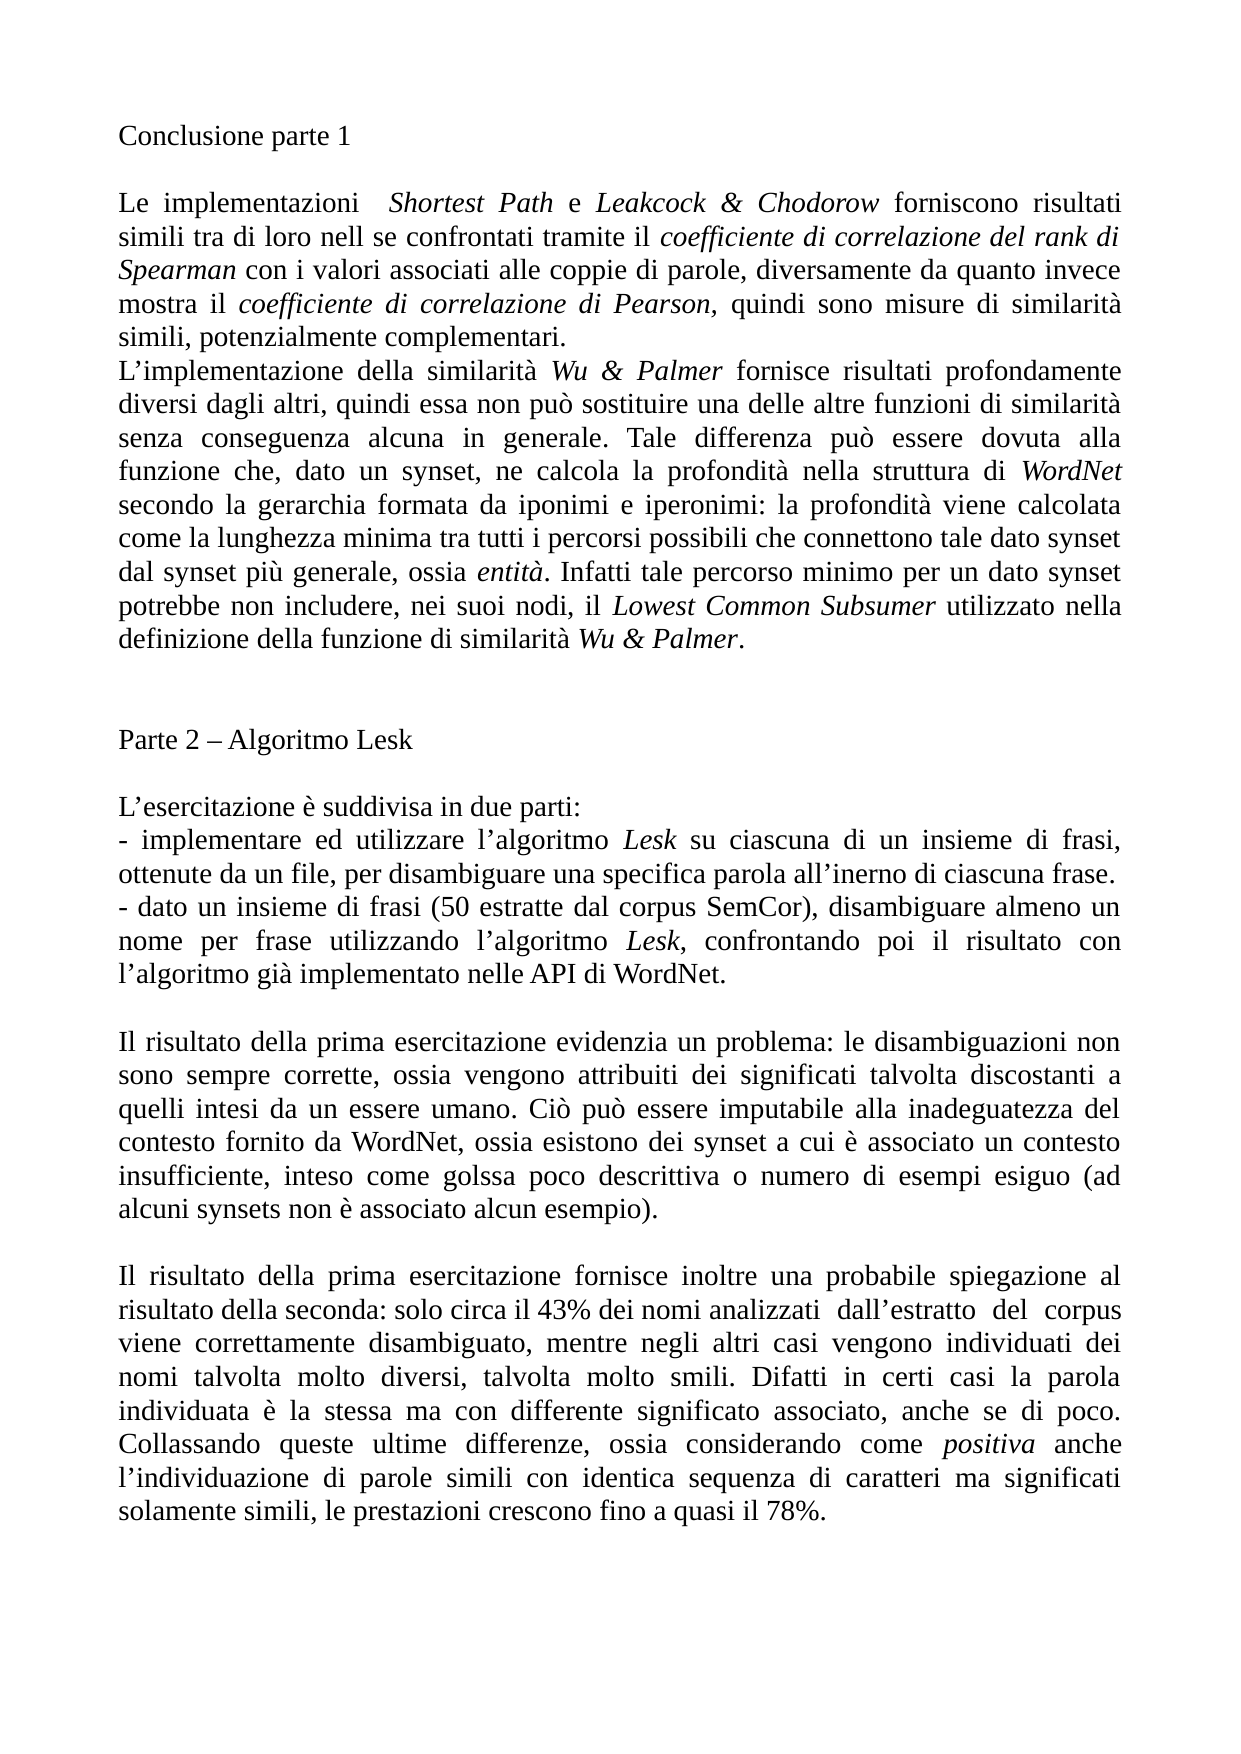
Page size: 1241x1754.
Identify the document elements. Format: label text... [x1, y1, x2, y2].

text Conclusione parte 1 [118, 118, 1122, 152]
text L’implementazione della similarità Wu & Palmer fornisce risultati profondamente diversi dagli altri, quindi essa non può sostituire una delle altre funzioni di similarità senza conseguenza alcuna in generale. Tale differenza può essere dovuta alla funzione che, dato un synset, ne calcola la profondità nella struttura di WordNet secondo la gerarchia formata da iponimi e iperonimi: la profondità viene calcolata come la lunghezza minima tra tutti i percorsi possibili che connettono tale dato synset dal synset più generale, ossia entità. Infatti tale percorso minimo per un dato synset potrebbe non includere, nei suoi nodi, il Lowest Common Subsumer utilizzato nella definizione della funzione di similarità Wu & Palmer. [118, 353, 1122, 655]
text Le implementazioni Shortest Path e Leakcock & Chodorow forniscono risultati simili tra di loro nell se confrontati tramite il coefficiente di correlazione del rank di Spearman con i valori associati alle coppie di parole, diversamente da quanto invece mostra il coefficiente di correlazione di Pearson, quindi sono misure di similarità simili, potenzialmente complementari. [118, 185, 1122, 353]
text Parte 2 – Algoritmo Lesk [118, 722, 1122, 755]
text L’esercitazione è suddivisa in due parti: [118, 789, 1122, 822]
text - implementare ed utilizzare l’algoritmo Lesk su ciascuna di un insieme di frasi, ottenute da un file, per disambiguare una specifica parola all’inerno di ciascuna frase. [118, 822, 1122, 889]
text Il risultato della prima esercitazione evidenzia un problema: le disambiguazioni non sono sempre corrette, ossia vengono attribuiti dei significati talvolta discostanti a quelli intesi da un essere umano. Ciò può essere imputabile alla inadeguatezza del contesto fornito da WordNet, ossia esistono dei synset a cui è associato un contesto insufficiente, inteso come golssa poco descrittiva o numero di esempi esiguo (ad alcuni synsets non è associato alcun esempio). [118, 1024, 1122, 1225]
text Il risultato della prima esercitazione fornisce inoltre una probabile spiegazione al risultato della seconda: solo circa il 43% dei nomi analizzati dall’estratto del corpus viene correttamente disambiguato, mentre negli altri casi vengono individuati dei nomi talvolta molto diversi, talvolta molto smili. Difatti in certi casi la parola individuata è la stessa ma con differente significato associato, anche se di poco. Collassando queste ultime differenze, ossia considerando come positiva anche l’individuazione di parole simili con identica sequenza di caratteri ma significati solamente simili, le prestazioni crescono fino a quasi il 78%. [118, 1258, 1122, 1527]
text - dato un insieme di frasi (50 estratte dal corpus SemCor), disambiguare almeno un nome per frase utilizzando l’algoritmo Lesk, confrontando poi il risultato con l’algoritmo già implementato nelle API di WordNet. [118, 889, 1122, 990]
